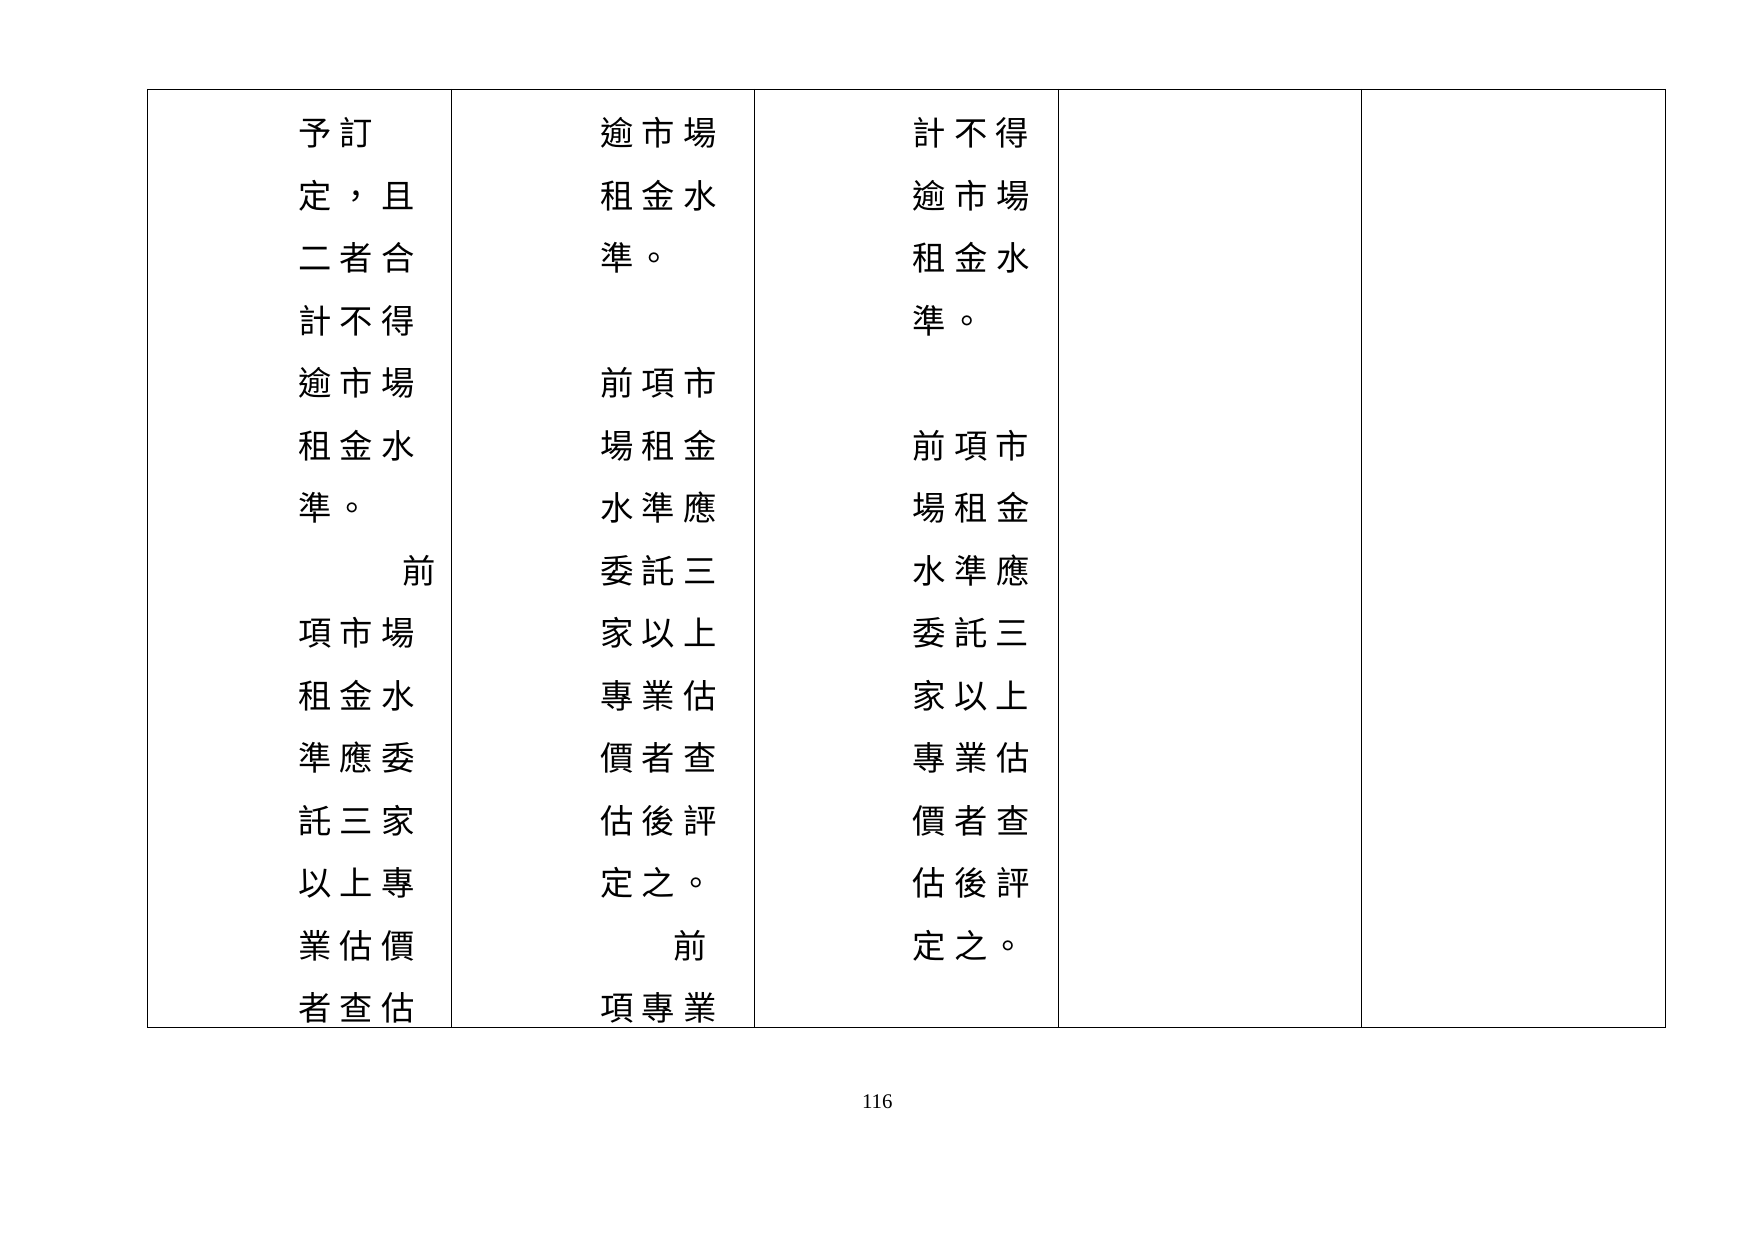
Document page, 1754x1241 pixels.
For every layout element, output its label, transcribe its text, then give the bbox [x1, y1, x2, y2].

table_cell 逾市場租金水準。 前項市場租金水準應委託三家以上專業估價者查估後評定之。 前項專業 [452, 90, 754, 1027]
table_cell [1059, 90, 1361, 1027]
table_cell [1362, 90, 1665, 1027]
table_cell 予訂定，且二者合計不得逾市場租金水準。 前項市場租金水準應委託三家以上專業估價者查估 [148, 90, 451, 1027]
table_cell 計不得逾市場租金水準。 前項市場租金水準應委託三家以上專業估價者查估後評定之。 [755, 90, 1058, 1027]
